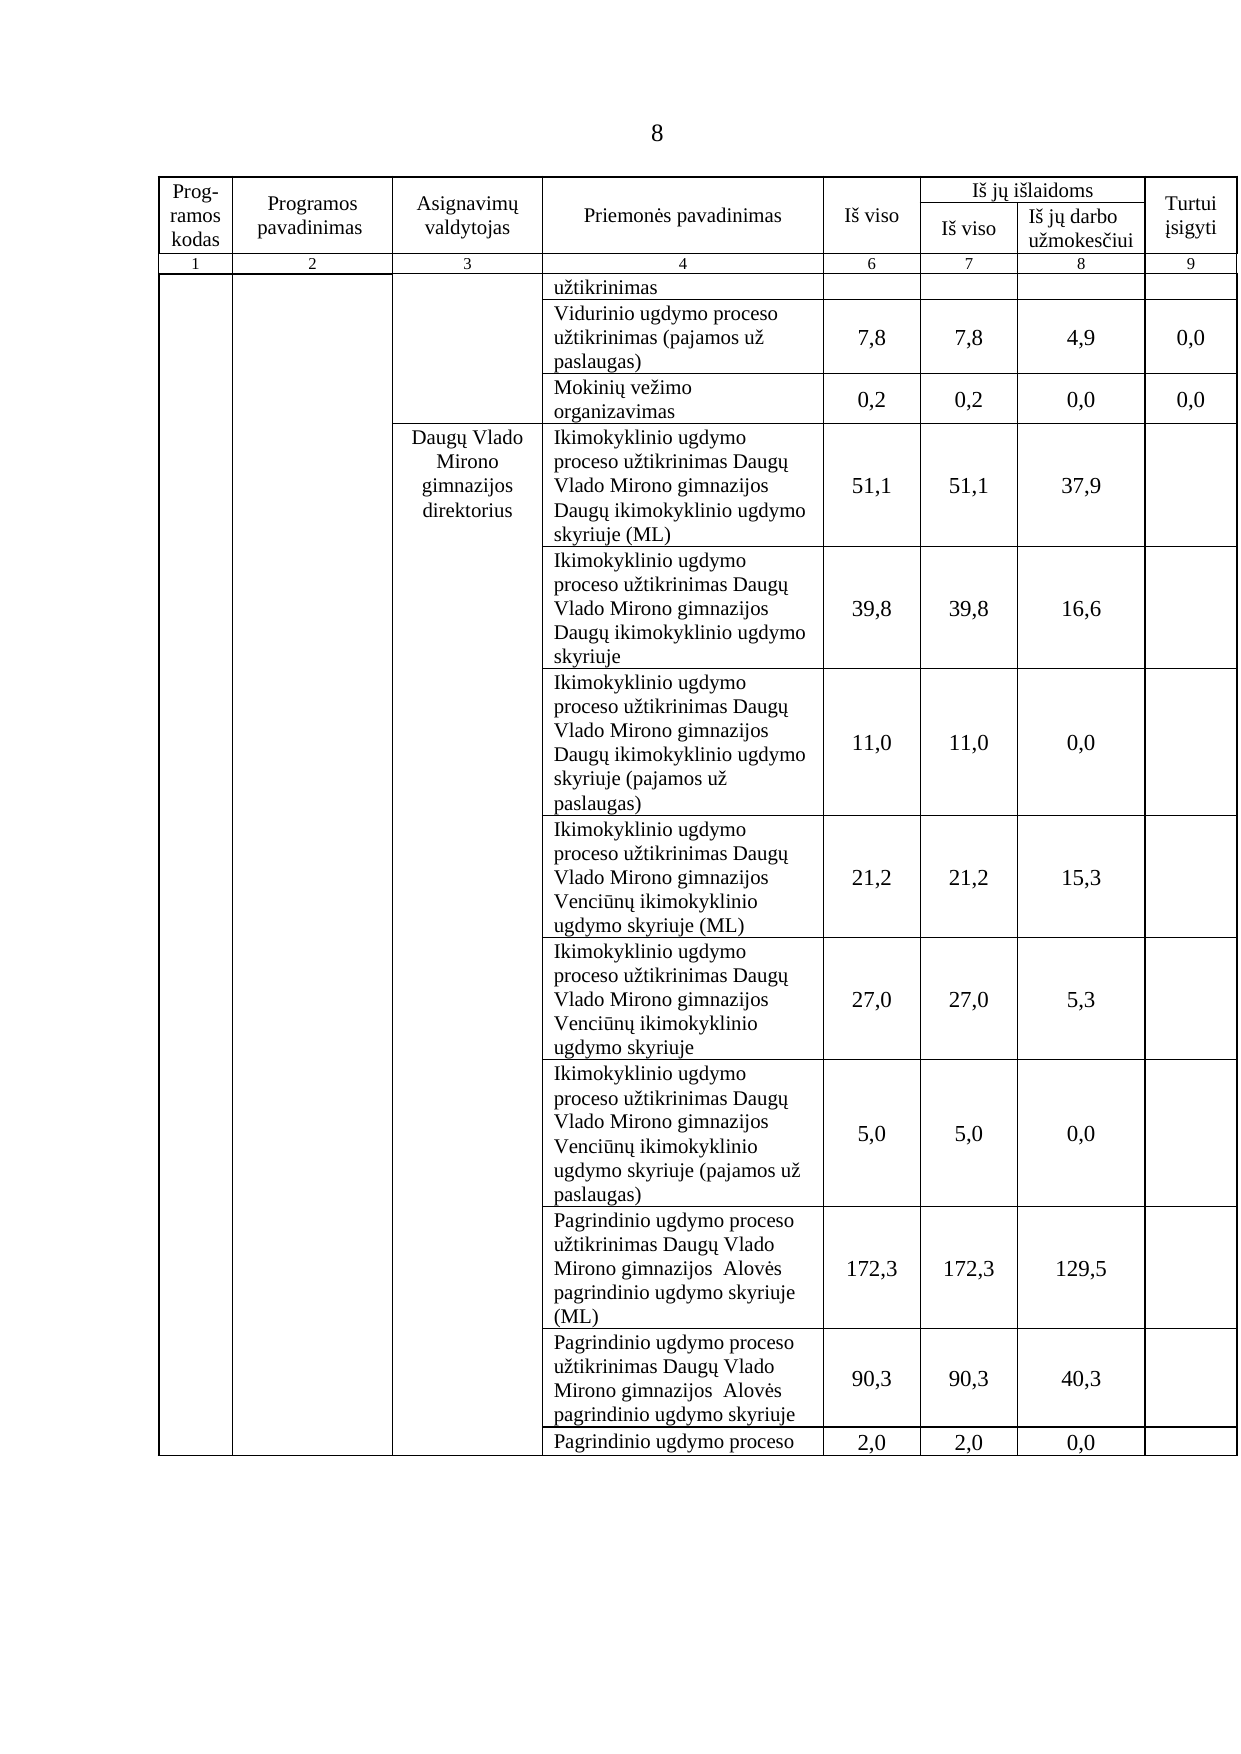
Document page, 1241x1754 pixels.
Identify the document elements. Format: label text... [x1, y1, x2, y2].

table_cell 5,0 [824, 1060, 920, 1206]
table_cell Ikimokyklinio ugdymo proceso užtikrinimas Daugų Vlado Mirono gimnazijos Venciūnų ikimokyklinio ugdymo skyriuje (pajamos už paslaugas) [543, 1060, 823, 1206]
table_cell [1146, 816, 1236, 937]
table_cell 4 [543, 254, 823, 273]
table_cell 11,0 [921, 669, 1017, 814]
table_cell 0,0 [1018, 1428, 1144, 1455]
table_cell [160, 275, 232, 1455]
table_cell [1146, 938, 1236, 1059]
table_cell 129,5 [1018, 1207, 1144, 1328]
table_cell Ikimokyklinio ugdymo proceso užtikrinimas Daugų Vlado Mirono gimnazijos Daugų ikimokyklinio ugdymo skyriuje (ML) [543, 424, 823, 546]
table_cell [1146, 1207, 1236, 1328]
table_cell 0,2 [921, 374, 1017, 423]
table_cell 40,3 [1018, 1329, 1144, 1426]
table_cell 0,0 [1018, 374, 1144, 423]
table_cell Iš viso [921, 203, 1017, 252]
table_cell 2 [233, 254, 392, 273]
table_header Iš jų išlaidoms [921, 178, 1144, 202]
table_cell [921, 274, 1017, 299]
table_cell [1018, 274, 1144, 299]
table_cell 51,1 [921, 424, 1017, 546]
table_header Priemonės pavadinimas [543, 178, 823, 252]
table_cell [1146, 669, 1236, 814]
table_cell [824, 274, 920, 299]
table_cell Pagrindinio ugdymo proceso užtikrinimas Daugų Vlado Mirono gimnazijos Alovės pagrindinio ugdymo skyriuje [543, 1329, 823, 1426]
table_cell 1 [159, 254, 232, 273]
table_cell 6 [824, 254, 920, 273]
table_cell 7,8 [824, 300, 920, 373]
table_cell 39,8 [824, 547, 920, 668]
table_cell 172,3 [921, 1207, 1017, 1328]
table_header Programos pavadinimas [233, 178, 392, 252]
table_cell 0,0 [1146, 300, 1236, 373]
table_cell 51,1 [824, 424, 920, 546]
table_cell Mokinių vežimo organizavimas [543, 374, 823, 423]
table_header Prog-ramos kodas [160, 178, 232, 252]
table_cell Ikimokyklinio ugdymo proceso užtikrinimas Daugų Vlado Mirono gimnazijos Daugų ikimokyklinio ugdymo skyriuje [543, 547, 823, 668]
table_cell 7,8 [921, 300, 1017, 373]
table_cell Vidurinio ugdymo proceso užtikrinimas (pajamos už paslaugas) [543, 300, 823, 373]
table_cell 39,8 [921, 547, 1017, 668]
table_cell 8 [1018, 254, 1144, 273]
table_header Iš viso [824, 178, 920, 252]
table_cell [1146, 424, 1236, 546]
table_cell 16,6 [1018, 547, 1144, 668]
table_cell 11,0 [824, 669, 920, 814]
table_cell Ikimokyklinio ugdymo proceso užtikrinimas Daugų Vlado Mirono gimnazijos Venciūnų ikimokyklinio ugdymo skyriuje [543, 938, 823, 1059]
table_cell 5,0 [921, 1060, 1017, 1206]
table_cell Iš jų darbo užmokesčiui [1018, 203, 1144, 252]
table_cell Ikimokyklinio ugdymo proceso užtikrinimas Daugų Vlado Mirono gimnazijos Daugų ikimokyklinio ugdymo skyriuje (pajamos už paslaugas) [543, 669, 823, 814]
table_cell Daugų Vlado Mirono gimnazijos direktorius [393, 424, 542, 1455]
table_cell 3 [393, 254, 542, 273]
table_cell 27,0 [921, 938, 1017, 1059]
table_cell 0,0 [1018, 1060, 1144, 1206]
table_cell 27,0 [824, 938, 920, 1059]
table_cell 4,9 [1018, 300, 1144, 373]
table_cell 0,0 [1018, 669, 1144, 814]
table_cell 37,9 [1018, 424, 1144, 546]
table_cell Ikimokyklinio ugdymo proceso užtikrinimas Daugų Vlado Mirono gimnazijos Venciūnų ikimokyklinio ugdymo skyriuje (ML) [543, 816, 823, 937]
table_cell 0,0 [1146, 374, 1236, 423]
table_header Turtui įsigyti [1146, 178, 1236, 252]
table_cell 90,3 [921, 1329, 1017, 1426]
table_cell Pagrindinio ugdymo proceso [543, 1428, 823, 1455]
table_cell 7 [921, 254, 1017, 273]
table_cell 21,2 [921, 816, 1017, 937]
table_cell 2,0 [921, 1428, 1017, 1455]
table_cell 21,2 [824, 816, 920, 937]
table_cell [1146, 1329, 1236, 1426]
table_cell 90,3 [824, 1329, 920, 1426]
table_header Asignavimų valdytojas [393, 178, 542, 252]
table_cell [1146, 274, 1236, 299]
table_cell 9 [1146, 254, 1236, 273]
table_cell [1146, 1428, 1236, 1455]
table_cell Pagrindinio ugdymo proceso užtikrinimas Daugų Vlado Mirono gimnazijos Alovės pagrindinio ugdymo skyriuje (ML) [543, 1207, 823, 1328]
table_cell [1146, 547, 1236, 668]
table_cell 2,0 [824, 1428, 920, 1455]
table_cell užtikrinimas [543, 274, 823, 299]
table_cell 0,2 [824, 374, 920, 423]
table_cell 5,3 [1018, 938, 1144, 1059]
table_cell [233, 275, 392, 1455]
table_cell 172,3 [824, 1207, 920, 1328]
table_cell [393, 274, 542, 423]
table_cell 15,3 [1018, 816, 1144, 937]
table_cell [1146, 1060, 1236, 1206]
